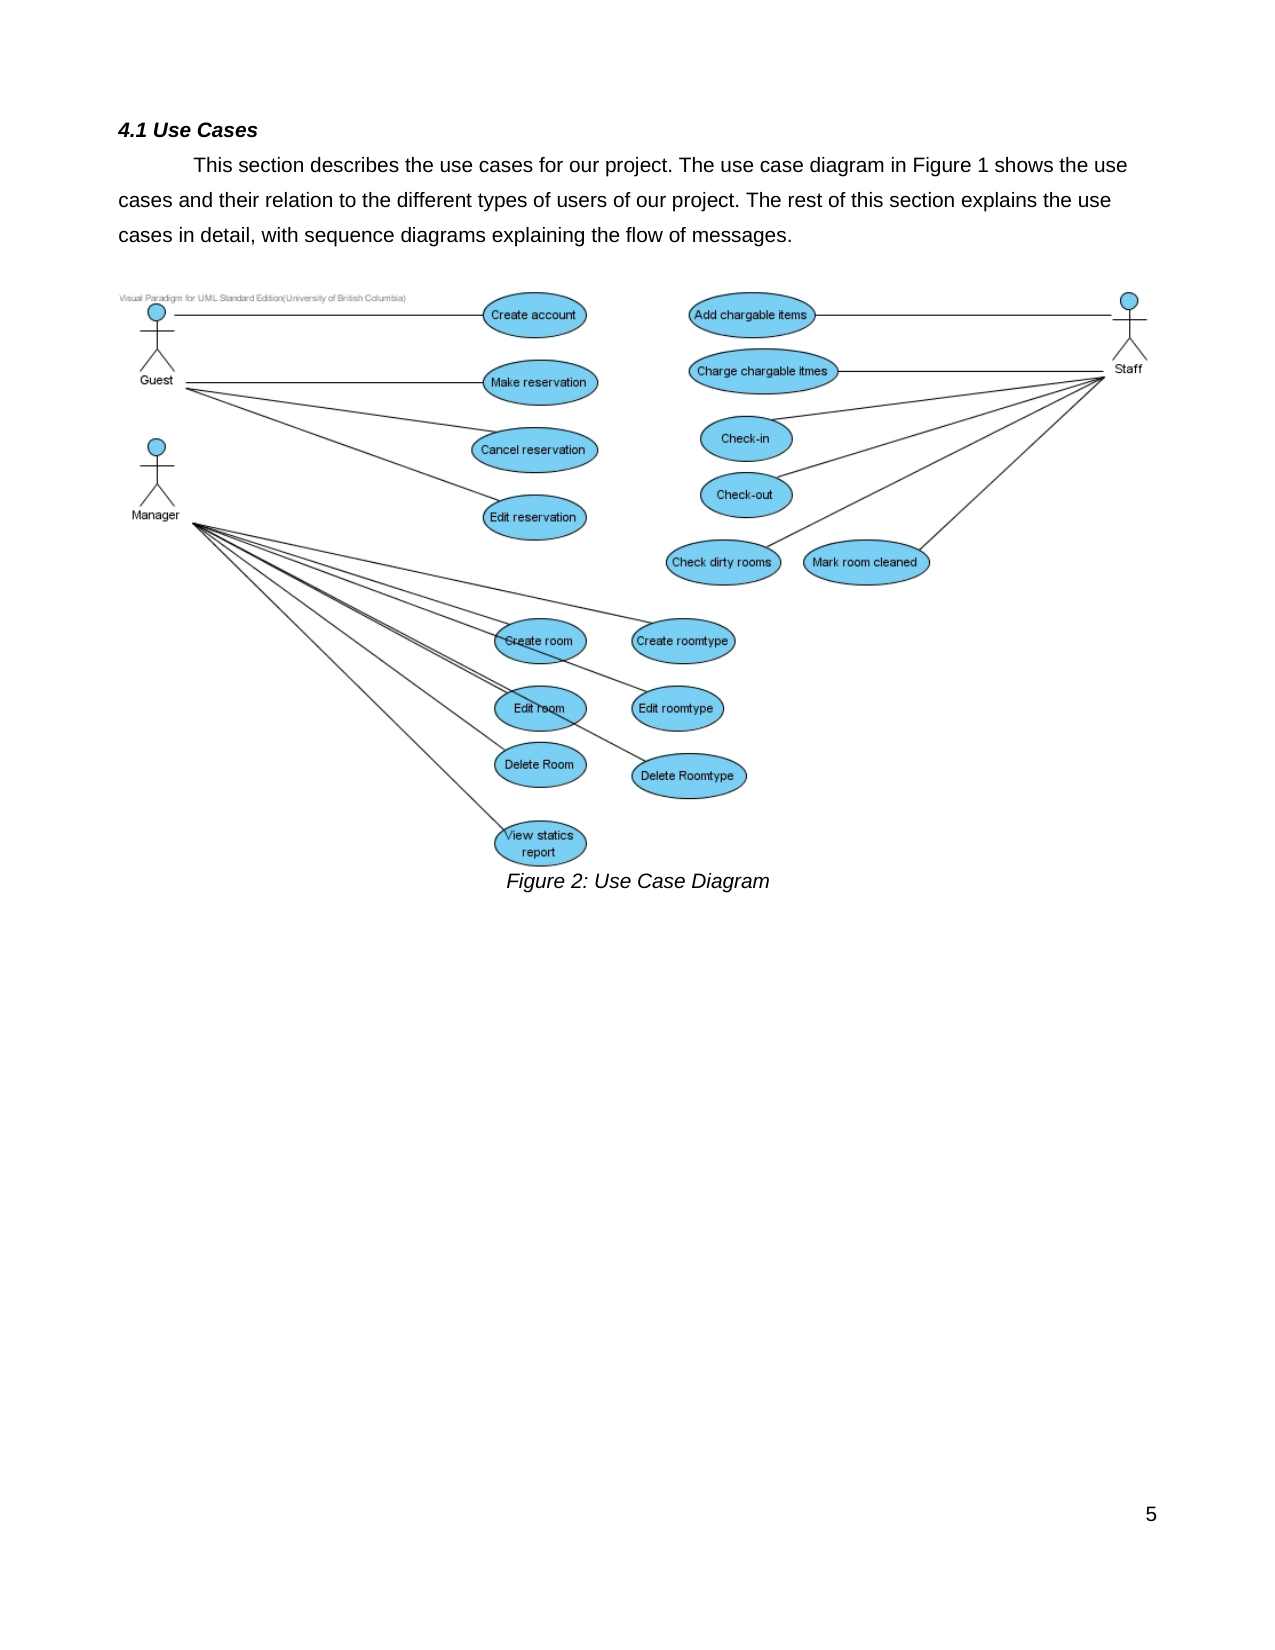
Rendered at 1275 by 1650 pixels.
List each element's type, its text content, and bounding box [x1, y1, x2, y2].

text Figure 2: Use Case Diagram [119, 870, 1158, 893]
picture [119, 290, 1159, 870]
subtitle 4.1 Use Cases [118, 118, 1157, 141]
text This section describes the use cases for our project. The use case diagram in Figure 1 shows the use cases and their relation to the different types of users of our project. The rest of this section explains the use cases in detail, with sequence diagrams explaining the flow of messages. [118, 154, 1157, 247]
